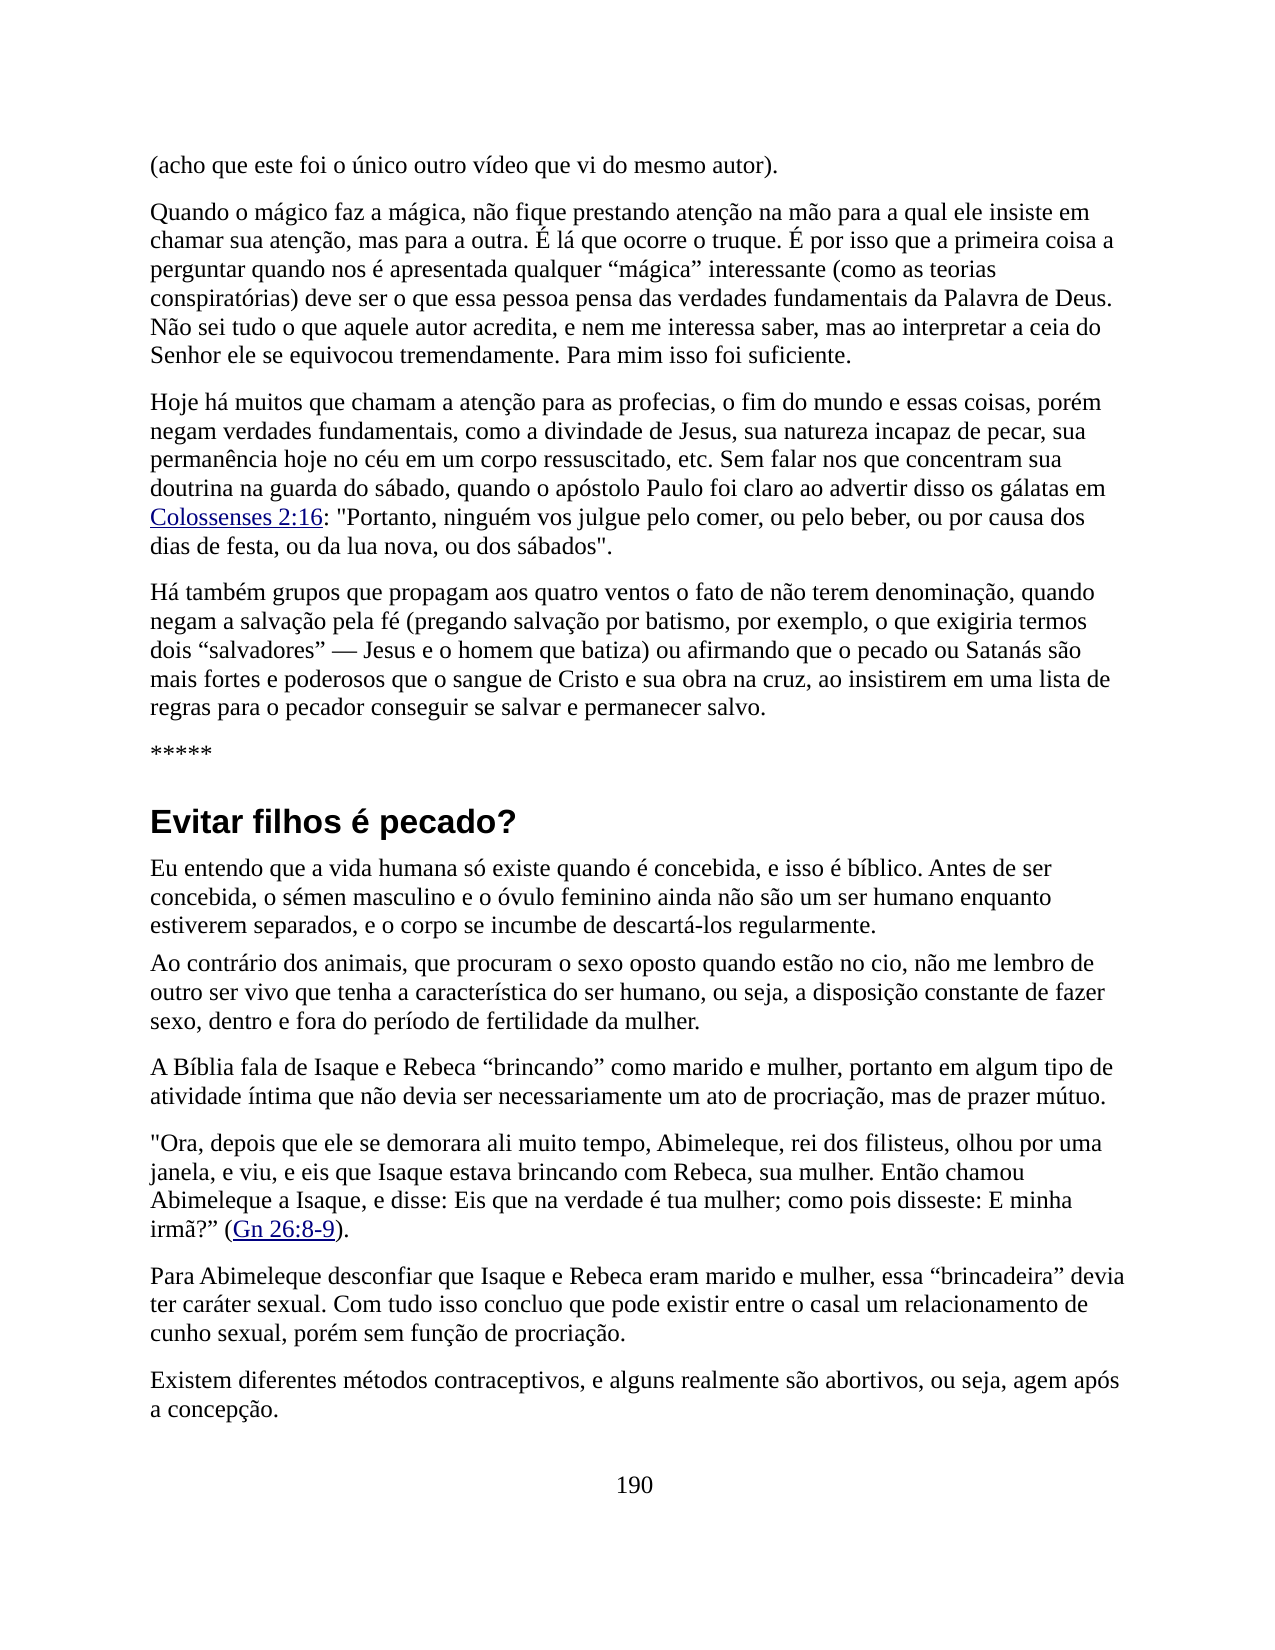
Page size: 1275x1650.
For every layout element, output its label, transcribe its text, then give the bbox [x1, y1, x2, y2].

text Hoje há muitos que chamam a atenção para as profecias, o fim do mundo e essas coisas, porém negam verdades fundamentais, como a divindade de Jesus, sua natureza incapaz de pecar, sua permanência hoje no céu em um corpo ressuscitado, etc. Sem falar nos que concentram sua doutrina na guarda do sábado, quando o apóstolo Paulo foi claro ao advertir disso os gálatas em Colossenses 2:16: "Portanto, ninguém vos julgue pelo comer, ou pelo beber, ou por causa dos dias de festa, ou da lua nova, ou dos sábados". [150, 387, 1125, 559]
text ***** [150, 739, 1125, 768]
text A Bíblia fala de Isaque e Rebeca “brincando” como marido e mulher, portanto em algum tipo de atividade íntima que não devia ser necessariamente um ato de procriação, mas de prazer mútuo. [150, 1052, 1125, 1110]
text Para Abimeleque desconfiar que Isaque e Rebeca eram marido e mulher, essa “brincadeira” devia ter caráter sexual. Com tudo isso concluo que pode existir entre o casal um relacionamento de cunho sexual, porém sem função de procriação. [150, 1261, 1125, 1347]
text Eu entendo que a vida humana só existe quando é concebida, e isso é bíblico. Antes de ser concebida, o sémen masculino e o óvulo feminino ainda não são um ser humano enquanto estiverem separados, e o corpo se incumbe de descartá-los regularmente. [150, 853, 1125, 939]
text Há também grupos que propagam aos quatro ventos o fato de não terem denominação, quando negam a salvação pela fé (pregando salvação por batismo, por exemplo, o que exigiria termos dois “salvadores” — Jesus e o homem que batiza) ou afirmando que o pecado ou Satanás são mais fortes e poderosos que o sangue de Cristo e sua obra na cruz, ao insistirem em uma lista de regras para o pecador conseguir se salvar e permanecer salvo. [150, 577, 1125, 721]
text Quando o mágico faz a mágica, não fique prestando atenção na mão para a qual ele insiste em chamar sua atenção, mas para a outra. É lá que ocorre o truque. É por isso que a primeira coisa a perguntar quando nos é apresentada qualquer “mágica” interessante (como as teorias conspiratórias) deve ser o que essa pessoa pensa das verdades fundamentais da Palavra de Deus. Não sei tudo o que aquele autor acredita, e nem me interessa saber, mas ao interpretar a ceia do Senhor ele se equivocou tremendamente. Para mim isso foi suficiente. [150, 197, 1125, 369]
text Ao contrário dos animais, que procuram o sexo oposto quando estão no cio, não me lembro de outro ser vivo que tenha a característica do ser humano, ou seja, a disposição constante de fazer sexo, dentro e fora do período de fertilidade da mulher. [150, 948, 1125, 1034]
text Existem diferentes métodos contraceptivos, e alguns realmente são abortivos, ou seja, agem após a concepção. [150, 1365, 1125, 1422]
text (acho que este foi o único outro vídeo que vi do mesmo autor). [150, 150, 1125, 179]
text "Ora, depois que ele se demorara ali muito tempo, Abimeleque, rei dos filisteus, olhou por uma janela, e viu, e eis que Isaque estava brincando com Rebeca, sua mulher. Então chamou Abimeleque a Isaque, e disse: Eis que na verdade é tua mulher; como pois disseste: E minha irmã?” (Gn 26:8-9). [150, 1128, 1125, 1243]
subtitle Evitar filhos é pecado? [150, 802, 1125, 841]
